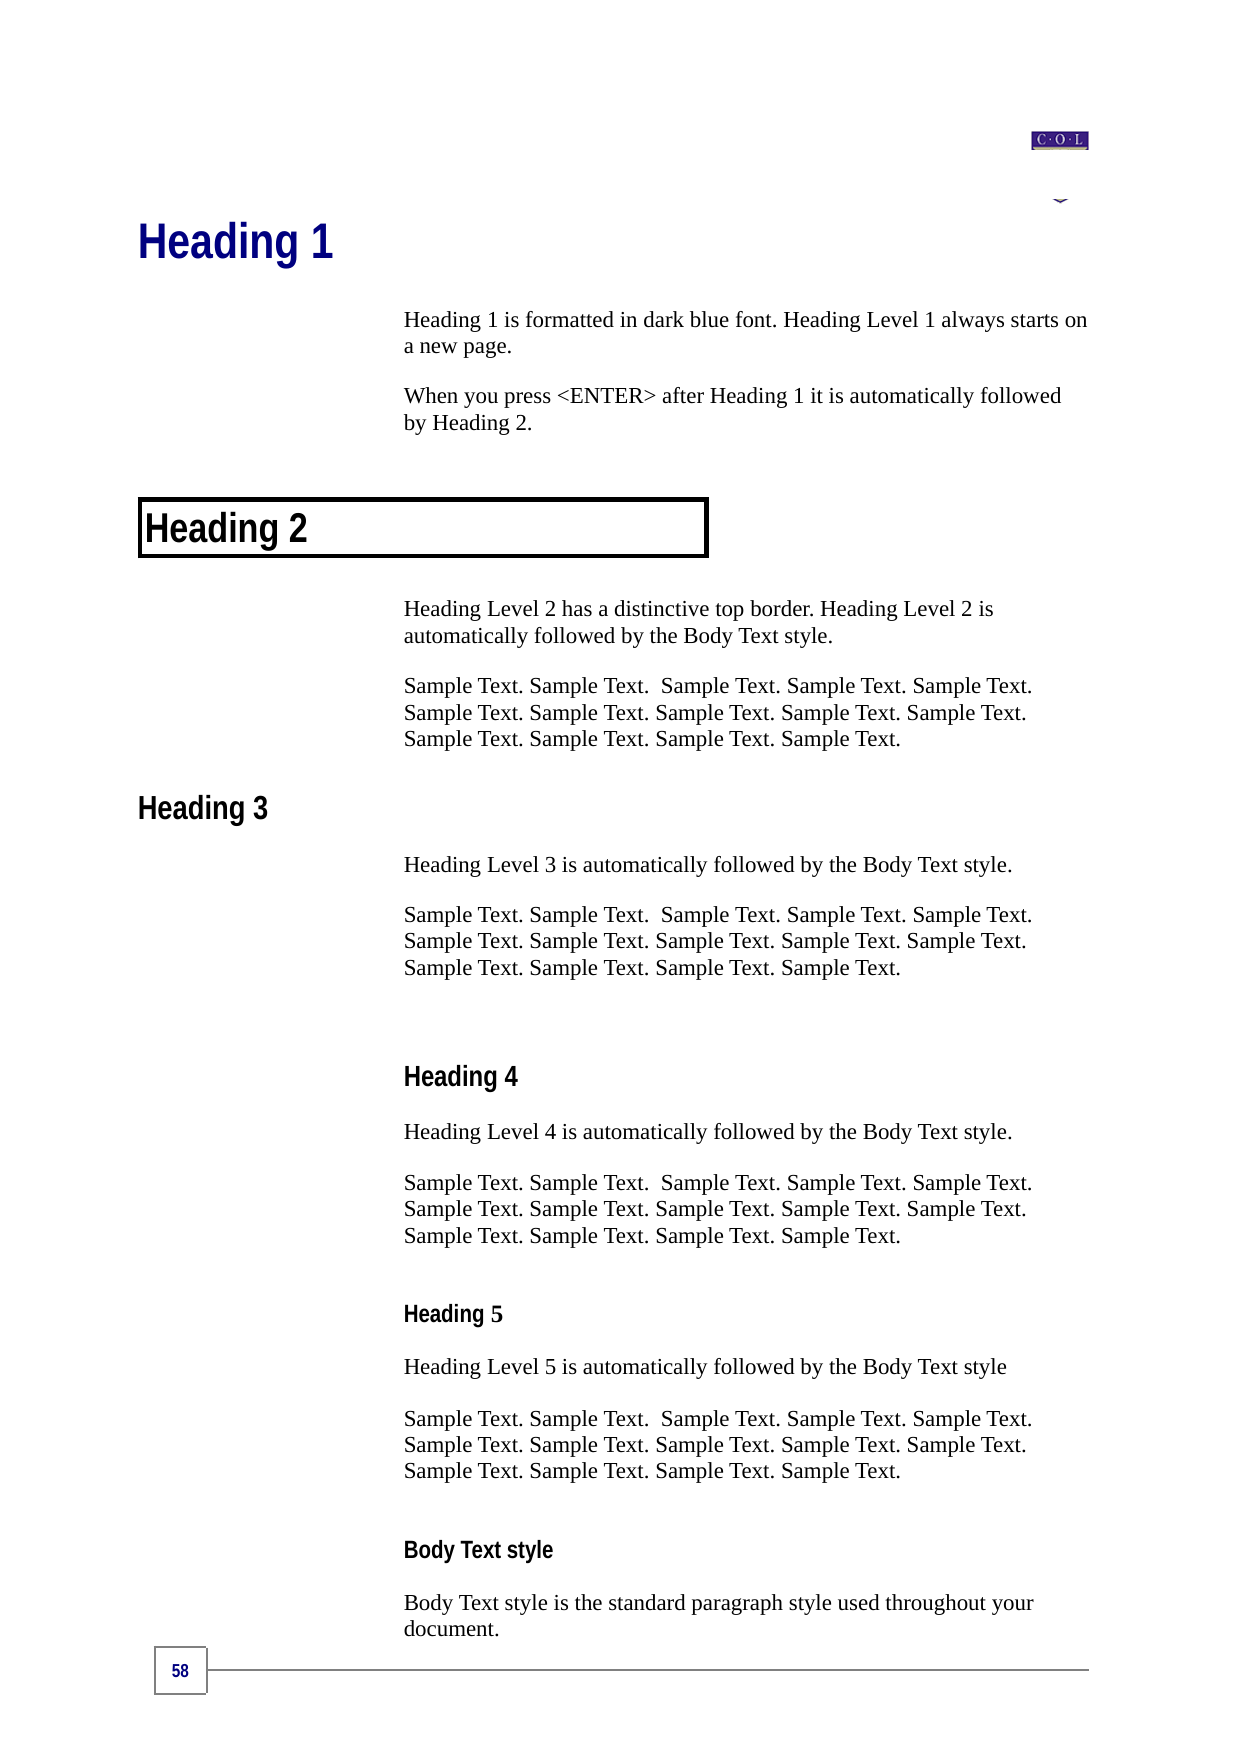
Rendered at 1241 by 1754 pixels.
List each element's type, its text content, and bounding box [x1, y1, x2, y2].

subtitle Heading 5 [403, 1299, 1091, 1328]
text When you press <ENTER> after Heading 1 it is automatically followed by Heading 2. [403, 382, 1091, 435]
subtitle Heading 4 [403, 1059, 1091, 1093]
text Sample Text. Sample Text. Sample Text. Sample Text. Sample Text. Sample Text. Sample Text. Sample Text. Sample Text. Sample Text. Sample Text. Sample Text. Sample Text. Sample Text. [403, 901, 1091, 980]
subtitle Body Text style [403, 1535, 1091, 1564]
text Sample Text. Sample Text. Sample Text. Sample Text. Sample Text. Sample Text. Sample Text. Sample Text. Sample Text. Sample Text. Sample Text. Sample Text. Sample Text. Sample Text. [403, 672, 1091, 751]
text Heading Level 3 is automatically followed by the Body Text style. [403, 851, 1091, 877]
text Heading Level 4 is automatically followed by the Body Text style. [403, 1118, 1091, 1144]
text Heading 1 is formatted in dark blue font. Heading Level 1 always starts on a new page. [403, 306, 1091, 358]
subtitle Heading 3 [138, 788, 1091, 826]
subtitle Heading 1 [138, 211, 1091, 269]
text Sample Text. Sample Text. Sample Text. Sample Text. Sample Text. Sample Text. Sample Text. Sample Text. Sample Text. Sample Text. Sample Text. Sample Text. Sample Text. Sample Text. [403, 1405, 1091, 1484]
text Body Text style is the standard paragraph style used throughout your document. [403, 1589, 1091, 1641]
subtitle Heading 2 [142, 502, 704, 554]
text Heading Level 2 has a distinctive top border. Heading Level 2 is automatically followed by the Body Text style. [403, 596, 1091, 648]
text Heading Level 5 is automatically followed by the Body Text style [403, 1353, 1091, 1380]
text Sample Text. Sample Text. Sample Text. Sample Text. Sample Text. Sample Text. Sample Text. Sample Text. Sample Text. Sample Text. Sample Text. Sample Text. Sample Text. Sample Text. [403, 1169, 1091, 1248]
